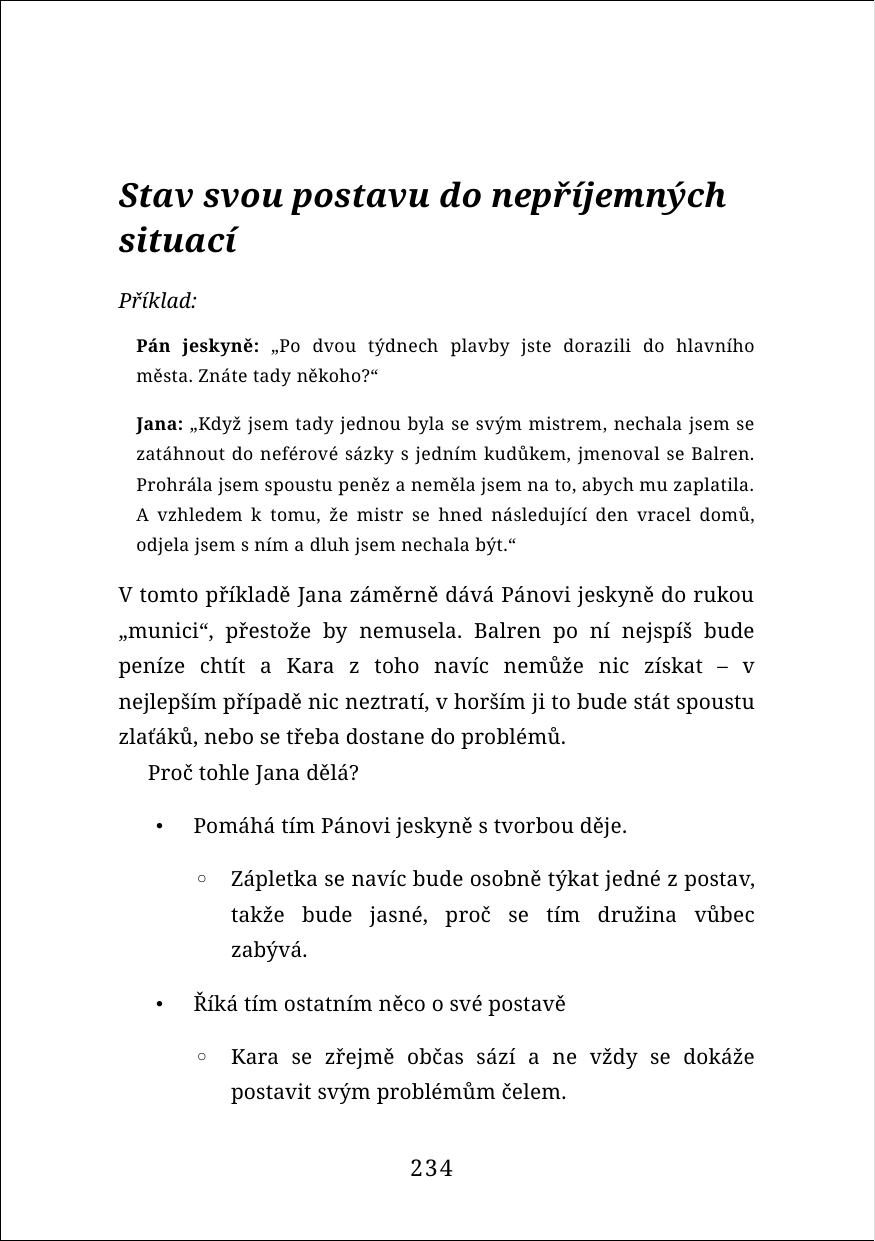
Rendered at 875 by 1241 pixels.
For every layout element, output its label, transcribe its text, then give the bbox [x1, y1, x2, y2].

text Příklad: [118, 286, 756, 315]
list Kara se zřejmě občas sází a ne vždy se dokáže postavit svým problémům čelem. [193, 1042, 756, 1106]
list Říká tím ostatním něco o své postavě [156, 989, 756, 1017]
subtitle Stav svou postavu do nepříjemných situací [118, 172, 756, 263]
text V tomto příkladě Jana záměrně dává Pánovi jeskyně do rukou „munici“, přestože by nemusela. Balren po ní nejspíš bude peníze chtít a Kara z toho navíc nemůže nic získat – v nejlepším případě nic neztratí, v horším ji to bude stát spoustu zlaťáků, nebo se třeba dostane do problémů. Proč tohle Jana dělá? [118, 580, 756, 786]
list Pomáhá tím Pánovi jeskyně s tvorbou děje. [156, 811, 756, 840]
list Zápletka se navíc bude osobně týkat jedné z postav, takže bude jasné, proč se tím družina vůbec zabývá. [193, 864, 756, 964]
text Pán jeskyně: „Po dvou týdnech plavby jste dorazili do hlavního města. Znáte tady někoho?“ [136, 333, 756, 388]
text Jana: „Když jsem tady jednou byla se svým mistrem, nechala jsem se zatáhnout do neférové sázky s jedním kudůkem, jmenoval se Balren. Prohrála jsem spoustu peněz a neměla jsem na to, abych mu zaplatila. A vzhledem k tomu, že mistr se hned následující den vracel domů, odjela jsem s ním a dluh jsem nechala být.“ [136, 412, 756, 557]
